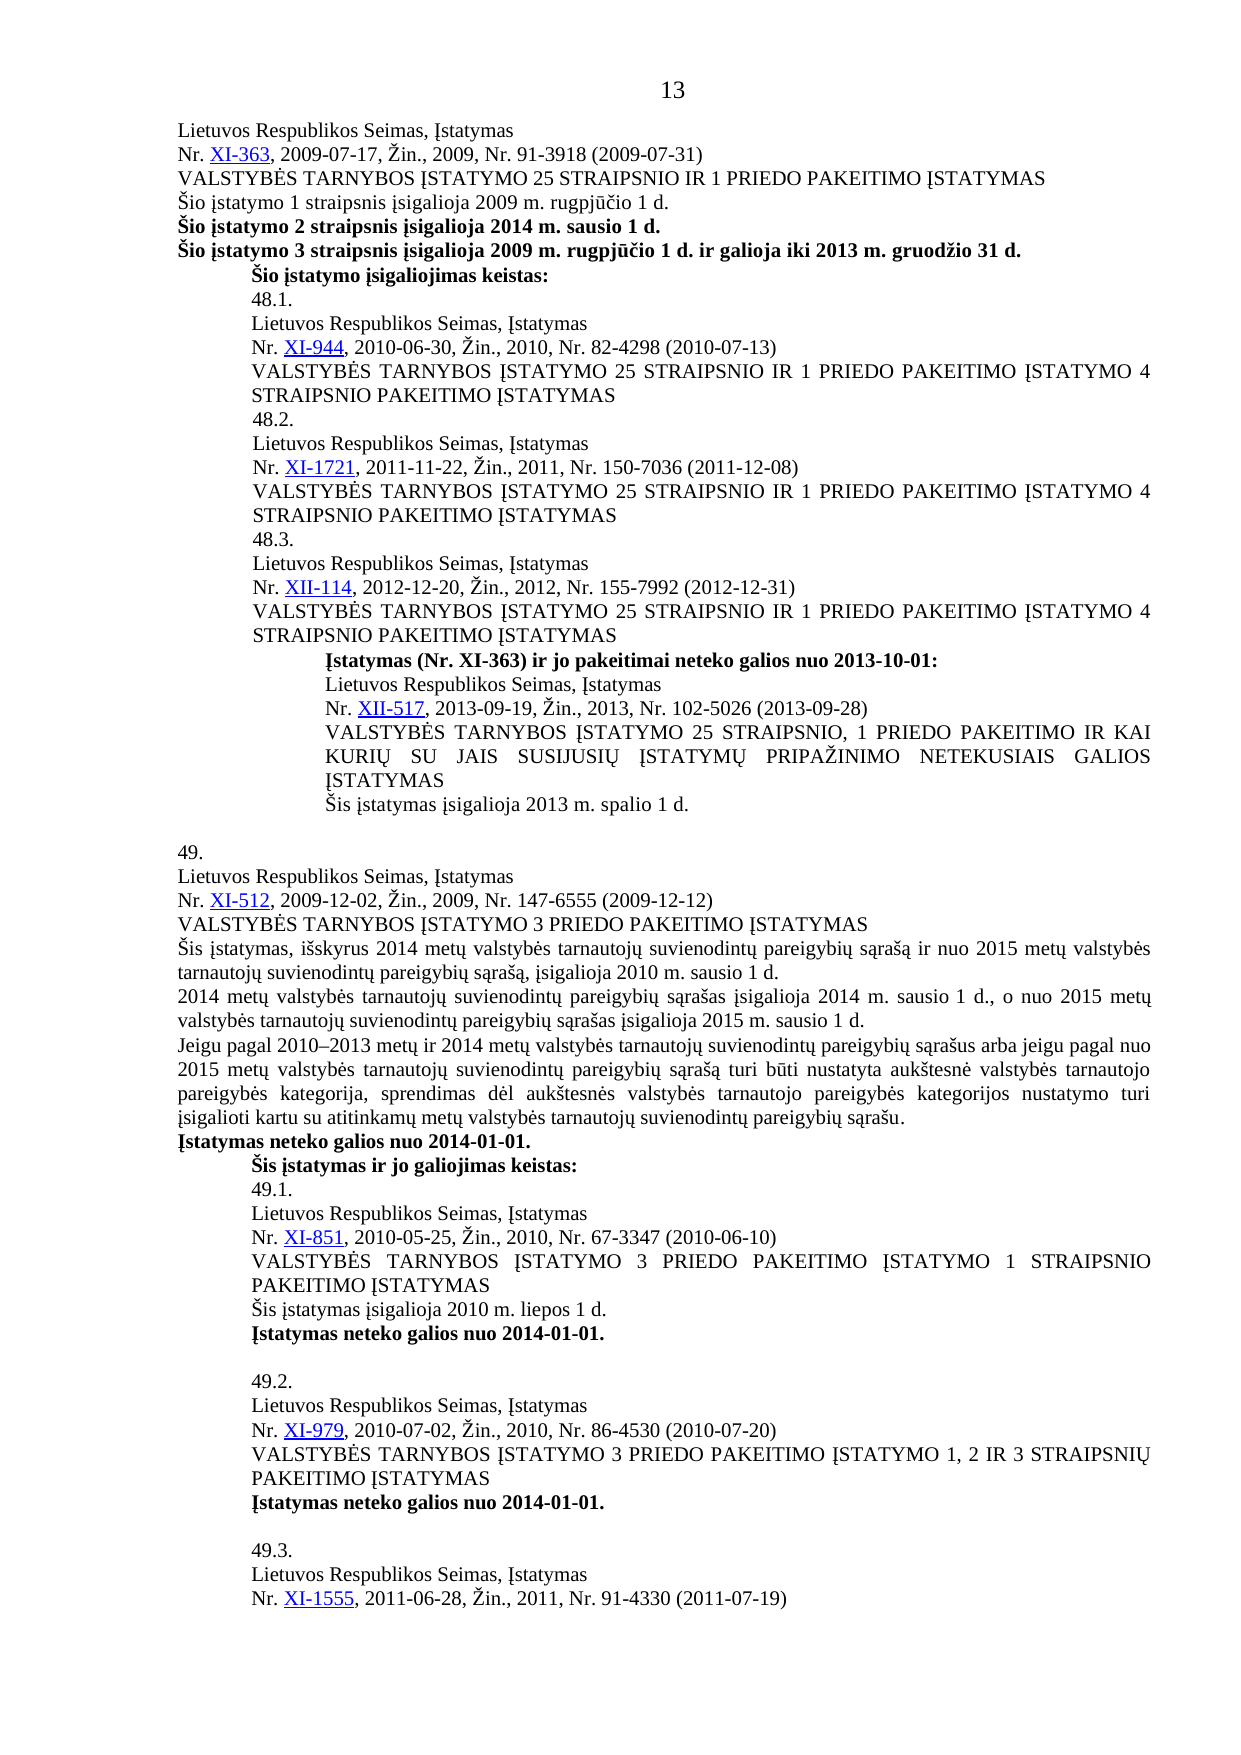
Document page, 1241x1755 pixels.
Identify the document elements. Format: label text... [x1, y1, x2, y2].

text Lietuvos Respublikos Seimas, Įstatymas [177, 551, 1152, 575]
text 49.1. [177, 1177, 1152, 1201]
text Nr. XI-363, 2009-07-17, Žin., 2009, Nr. 91-3918 (2009-07-31) [177, 142, 1152, 166]
text Šio įstatymo 3 straipsnis įsigalioja 2009 m. rugpjūčio 1 d. ir galioja iki 2013 m. gruodžio 31 d. [177, 238, 1152, 262]
text Lietuvos Respublikos Seimas, Įstatymas [177, 864, 1152, 888]
text VALSTYBĖS TARNYBOS ĮSTATYMO 3 PRIEDO PAKEITIMO ĮSTATYMO 1 STRAIPSNIO PAKEITIMO ĮSTATYMAS [251, 1249, 1152, 1297]
text VALSTYBĖS TARNYBOS ĮSTATYMO 25 STRAIPSNIO IR 1 PRIEDO PAKEITIMO ĮSTATYMAS [177, 166, 1152, 190]
text Nr. XI-1555, 2011-06-28, Žin., 2011, Nr. 91-4330 (2011-07-19) [177, 1586, 1152, 1610]
text VALSTYBĖS TARNYBOS ĮSTATYMO 3 PRIEDO PAKEITIMO ĮSTATYMAS [177, 912, 1152, 936]
text 48.1. [177, 287, 1152, 311]
text Šis įstatymas ir jo galiojimas keistas: [177, 1153, 1152, 1177]
text Įstatymas neteko galios nuo 2014-01-01. [177, 1490, 1152, 1514]
text VALSTYBĖS TARNYBOS ĮSTATYMO 3 PRIEDO PAKEITIMO ĮSTATYMO 1, 2 IR 3 STRAIPSNIŲ PAKEITIMO ĮSTATYMAS [251, 1442, 1152, 1490]
text Nr. XI-512, 2009-12-02, Žin., 2009, Nr. 147-6555 (2009-12-12) [177, 888, 1152, 912]
text 48.2. [252, 407, 1152, 431]
text 49.2. [177, 1369, 1152, 1393]
text Įstatymas (Nr. XI-363) ir jo pakeitimai neteko galios nuo 2013-10-01: [251, 647, 1152, 672]
text 49. [177, 840, 1152, 864]
text VALSTYBĖS TARNYBOS ĮSTATYMO 25 STRAIPSNIO IR 1 PRIEDO PAKEITIMO ĮSTATYMO 4 STRAIPSNIO PAKEITIMO ĮSTATYMAS [252, 479, 1152, 527]
text Lietuvos Respublikos Seimas, Įstatymas [177, 1562, 1152, 1586]
text Nr. XII-114, 2012-12-20, Žin., 2012, Nr. 155-7992 (2012-12-31) [177, 575, 1152, 599]
text VALSTYBĖS TARNYBOS ĮSTATYMO 25 STRAIPSNIO IR 1 PRIEDO PAKEITIMO ĮSTATYMO 4 STRAIPSNIO PAKEITIMO ĮSTATYMAS [251, 359, 1152, 407]
text Šio įstatymo 2 straipsnis įsigalioja 2014 m. sausio 1 d. [177, 214, 1152, 238]
text Šis įstatymas įsigalioja 2013 m. spalio 1 d. [251, 792, 1152, 816]
text Nr. XI-944, 2010-06-30, Žin., 2010, Nr. 82-4298 (2010-07-13) [177, 335, 1152, 359]
text Šis įstatymas, išskyrus 2014 metų valstybės tarnautojų suvienodintų pareigybių sąrašą ir nuo 2015 metų valstybės tarnautojų suvienodintų pareigybių sąrašą, įsigalioja 2010 m. sausio 1 d. [177, 936, 1152, 984]
text Lietuvos Respublikos Seimas, Įstatymas [177, 311, 1152, 335]
text Nr. XI-1721, 2011-11-22, Žin., 2011, Nr. 150-7036 (2011-12-08) [252, 455, 1152, 479]
text Lietuvos Respublikos Seimas, Įstatymas [177, 1393, 1152, 1417]
text VALSTYBĖS TARNYBOS ĮSTATYMO 25 STRAIPSNIO IR 1 PRIEDO PAKEITIMO ĮSTATYMO 4 STRAIPSNIO PAKEITIMO ĮSTATYMAS [252, 599, 1152, 647]
text Lietuvos Respublikos Seimas, Įstatymas [251, 672, 1152, 696]
text Šio įstatymo 1 straipsnis įsigalioja 2009 m. rugpjūčio 1 d. [177, 190, 1152, 214]
text Įstatymas neteko galios nuo 2014-01-01. [177, 1129, 1152, 1153]
text Nr. XI-851, 2010-05-25, Žin., 2010, Nr. 67-3347 (2010-06-10) [177, 1225, 1152, 1249]
text Šis įstatymas įsigalioja 2010 m. liepos 1 d. [177, 1297, 1152, 1321]
text Jeigu pagal 2010–2013 metų ir 2014 metų valstybės tarnautojų suvienodintų pareigybių sąrašus arba jeigu pagal nuo 2015 metų valstybės tarnautojų suvienodintų pareigybių sąrašą turi būti nustatyta aukštesnė valstybės tarnautojo pareigybės kategorija, sprendimas dėl aukštesnės valstybės tarnautojo pareigybės kategorijos nustatymo turi įsigalioti kartu su atitinkamų metų valstybės tarnautojų suvienodintų pareigybių sąrašu. [177, 1032, 1152, 1129]
text Lietuvos Respublikos Seimas, Įstatymas [252, 431, 1152, 455]
text 49.3. [177, 1538, 1152, 1562]
text Šio įstatymo įsigaliojimas keistas: [177, 262, 1152, 287]
text 2014 metų valstybės tarnautojų suvienodintų pareigybių sąrašas įsigalioja 2014 m. sausio 1 d., o nuo 2015 metų valstybės tarnautojų suvienodintų pareigybių sąrašas įsigalioja 2015 m. sausio 1 d. [177, 984, 1152, 1032]
text Nr. XI-979, 2010-07-02, Žin., 2010, Nr. 86-4530 (2010-07-20) [177, 1417, 1152, 1442]
text Įstatymas neteko galios nuo 2014-01-01. [177, 1321, 1152, 1345]
text Lietuvos Respublikos Seimas, Įstatymas [177, 118, 1152, 142]
text Nr. XII-517, 2013-09-19, Žin., 2013, Nr. 102-5026 (2013-09-28) [251, 696, 1152, 720]
text Lietuvos Respublikos Seimas, Įstatymas [177, 1201, 1152, 1225]
text VALSTYBĖS TARNYBOS ĮSTATYMO 25 STRAIPSNIO, 1 PRIEDO PAKEITIMO IR KAI KURIŲ SU JAIS SUSIJUSIŲ ĮSTATYMŲ PRIPAŽINIMO NETEKUSIAIS GALIOS ĮSTATYMAS [325, 720, 1152, 792]
text 48.3. [177, 527, 1152, 551]
